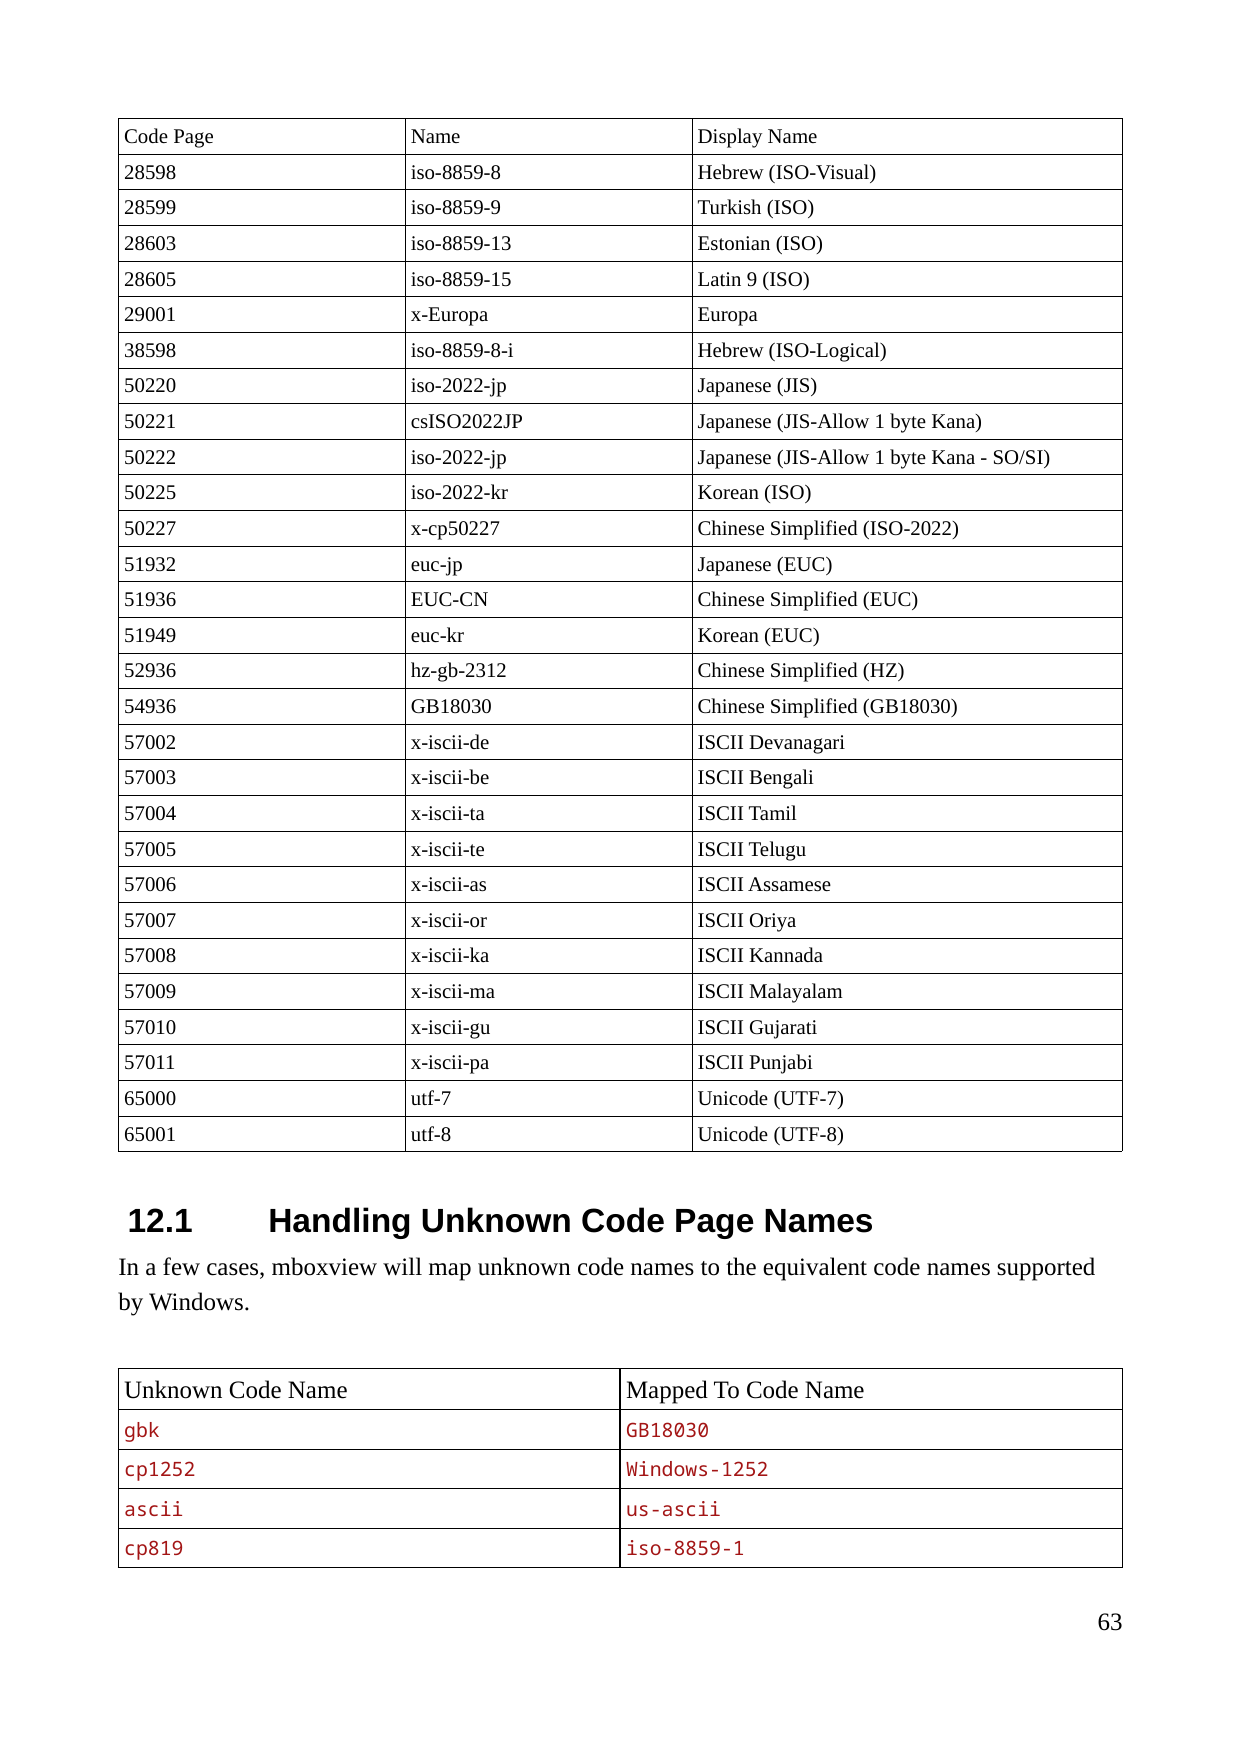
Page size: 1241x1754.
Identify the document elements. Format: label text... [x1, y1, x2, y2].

table_cell cp819 [119, 1529, 619, 1567]
table_cell Hebrew (ISO-Visual) [693, 155, 1122, 189]
table_cell ISCII Devanagari [693, 725, 1122, 759]
table_cell utf-7 [406, 1081, 692, 1116]
table_cell 51949 [119, 618, 405, 652]
table_cell iso-8859-9 [406, 190, 692, 225]
table_cell Japanese (JIS-Allow 1 byte Kana - SO/SI) [693, 440, 1122, 474]
table_header Mapped To Code Name [621, 1369, 1122, 1409]
table_cell 51932 [119, 547, 405, 581]
subtitle Handling Unknown Code Page Names [118, 1201, 1122, 1240]
table_cell Unicode (UTF-8) [693, 1117, 1122, 1151]
table_cell ISCII Malayalam [693, 974, 1122, 1009]
table_cell hz-gb-2312 [406, 654, 692, 688]
table_cell 50227 [119, 511, 405, 546]
table_cell 50225 [119, 475, 405, 510]
table_cell Korean (EUC) [693, 618, 1122, 652]
table_cell gbk [119, 1410, 619, 1449]
table_cell 57004 [119, 796, 405, 831]
table_cell 28598 [119, 155, 405, 189]
table_header Display Name [693, 119, 1122, 154]
table_cell 57010 [119, 1010, 405, 1044]
table_cell 57005 [119, 832, 405, 866]
table_cell GB18030 [621, 1410, 1122, 1449]
table_cell 50220 [119, 369, 405, 403]
table_cell ISCII Punjabi [693, 1045, 1122, 1080]
table_cell Chinese Simplified (HZ) [693, 654, 1122, 688]
table_cell Chinese Simplified (ISO-2022) [693, 511, 1122, 546]
table_cell iso-8859-13 [406, 226, 692, 261]
table_cell 38598 [119, 333, 405, 367]
table_cell euc-jp [406, 547, 692, 581]
table_cell 50222 [119, 440, 405, 474]
table_cell Europa [693, 297, 1122, 332]
table_cell x-iscii-ta [406, 796, 692, 831]
table_cell Windows-1252 [621, 1450, 1122, 1488]
table_cell utf-8 [406, 1117, 692, 1151]
table_cell 57011 [119, 1045, 405, 1080]
table_cell Turkish (ISO) [693, 190, 1122, 225]
table_cell 65001 [119, 1117, 405, 1151]
table_cell GB18030 [406, 689, 692, 724]
table_cell iso-8859-1 [621, 1529, 1122, 1567]
table_cell 50221 [119, 404, 405, 439]
table_cell 28605 [119, 262, 405, 296]
table_cell us-ascii [621, 1489, 1122, 1528]
table_cell x-iscii-be [406, 760, 692, 795]
table_cell euc-kr [406, 618, 692, 652]
table_cell 57006 [119, 867, 405, 902]
table_cell x-iscii-te [406, 832, 692, 866]
table_cell 51936 [119, 582, 405, 617]
table_cell ISCII Oriya [693, 903, 1122, 937]
text In a few cases, mboxview will map unknown code names to the equivalent code names supported by Windows. [118, 1252, 1122, 1315]
table_header Code Page [119, 119, 405, 154]
table_cell iso-2022-jp [406, 369, 692, 403]
table_cell Chinese Simplified (GB18030) [693, 689, 1122, 724]
table_cell cp1252 [119, 1450, 619, 1488]
table_cell x-cp50227 [406, 511, 692, 546]
table_cell Hebrew (ISO-Logical) [693, 333, 1122, 367]
table_cell x-iscii-pa [406, 1045, 692, 1080]
table_cell ISCII Assamese [693, 867, 1122, 902]
table_cell 29001 [119, 297, 405, 332]
table_cell Chinese Simplified (EUC) [693, 582, 1122, 617]
table_cell 54936 [119, 689, 405, 724]
table_cell 57009 [119, 974, 405, 1009]
table_cell Latin 9 (ISO) [693, 262, 1122, 296]
table_header Name [406, 119, 692, 154]
table_cell ISCII Gujarati [693, 1010, 1122, 1044]
table_cell 57002 [119, 725, 405, 759]
table_cell 52936 [119, 654, 405, 688]
table_cell Estonian (ISO) [693, 226, 1122, 261]
table_cell x-iscii-ka [406, 939, 692, 973]
table_cell Japanese (JIS) [693, 369, 1122, 403]
table_cell iso-8859-8 [406, 155, 692, 189]
table_cell ISCII Bengali [693, 760, 1122, 795]
table_cell EUC-CN [406, 582, 692, 617]
table_cell Japanese (JIS-Allow 1 byte Kana) [693, 404, 1122, 439]
table_cell ISCII Tamil [693, 796, 1122, 831]
table_cell csISO2022JP [406, 404, 692, 439]
table_cell iso-8859-8-i [406, 333, 692, 367]
table_cell ISCII Kannada [693, 939, 1122, 973]
table_cell x-iscii-ma [406, 974, 692, 1009]
table_cell x-iscii-as [406, 867, 692, 902]
table_cell iso-2022-jp [406, 440, 692, 474]
table_cell Unicode (UTF-7) [693, 1081, 1122, 1116]
table_cell x-Europa [406, 297, 692, 332]
table_cell ascii [119, 1489, 619, 1528]
table_cell 65000 [119, 1081, 405, 1116]
table_cell iso-8859-15 [406, 262, 692, 296]
table_header Unknown Code Name [119, 1369, 619, 1409]
table_cell 28603 [119, 226, 405, 261]
table_cell x-iscii-gu [406, 1010, 692, 1044]
table_cell Korean (ISO) [693, 475, 1122, 510]
table_cell 57008 [119, 939, 405, 973]
table_cell Japanese (EUC) [693, 547, 1122, 581]
table_cell iso-2022-kr [406, 475, 692, 510]
table_cell 28599 [119, 190, 405, 225]
table_cell 57007 [119, 903, 405, 937]
table_cell x-iscii-de [406, 725, 692, 759]
table_cell ISCII Telugu [693, 832, 1122, 866]
table_cell 57003 [119, 760, 405, 795]
table_cell x-iscii-or [406, 903, 692, 937]
